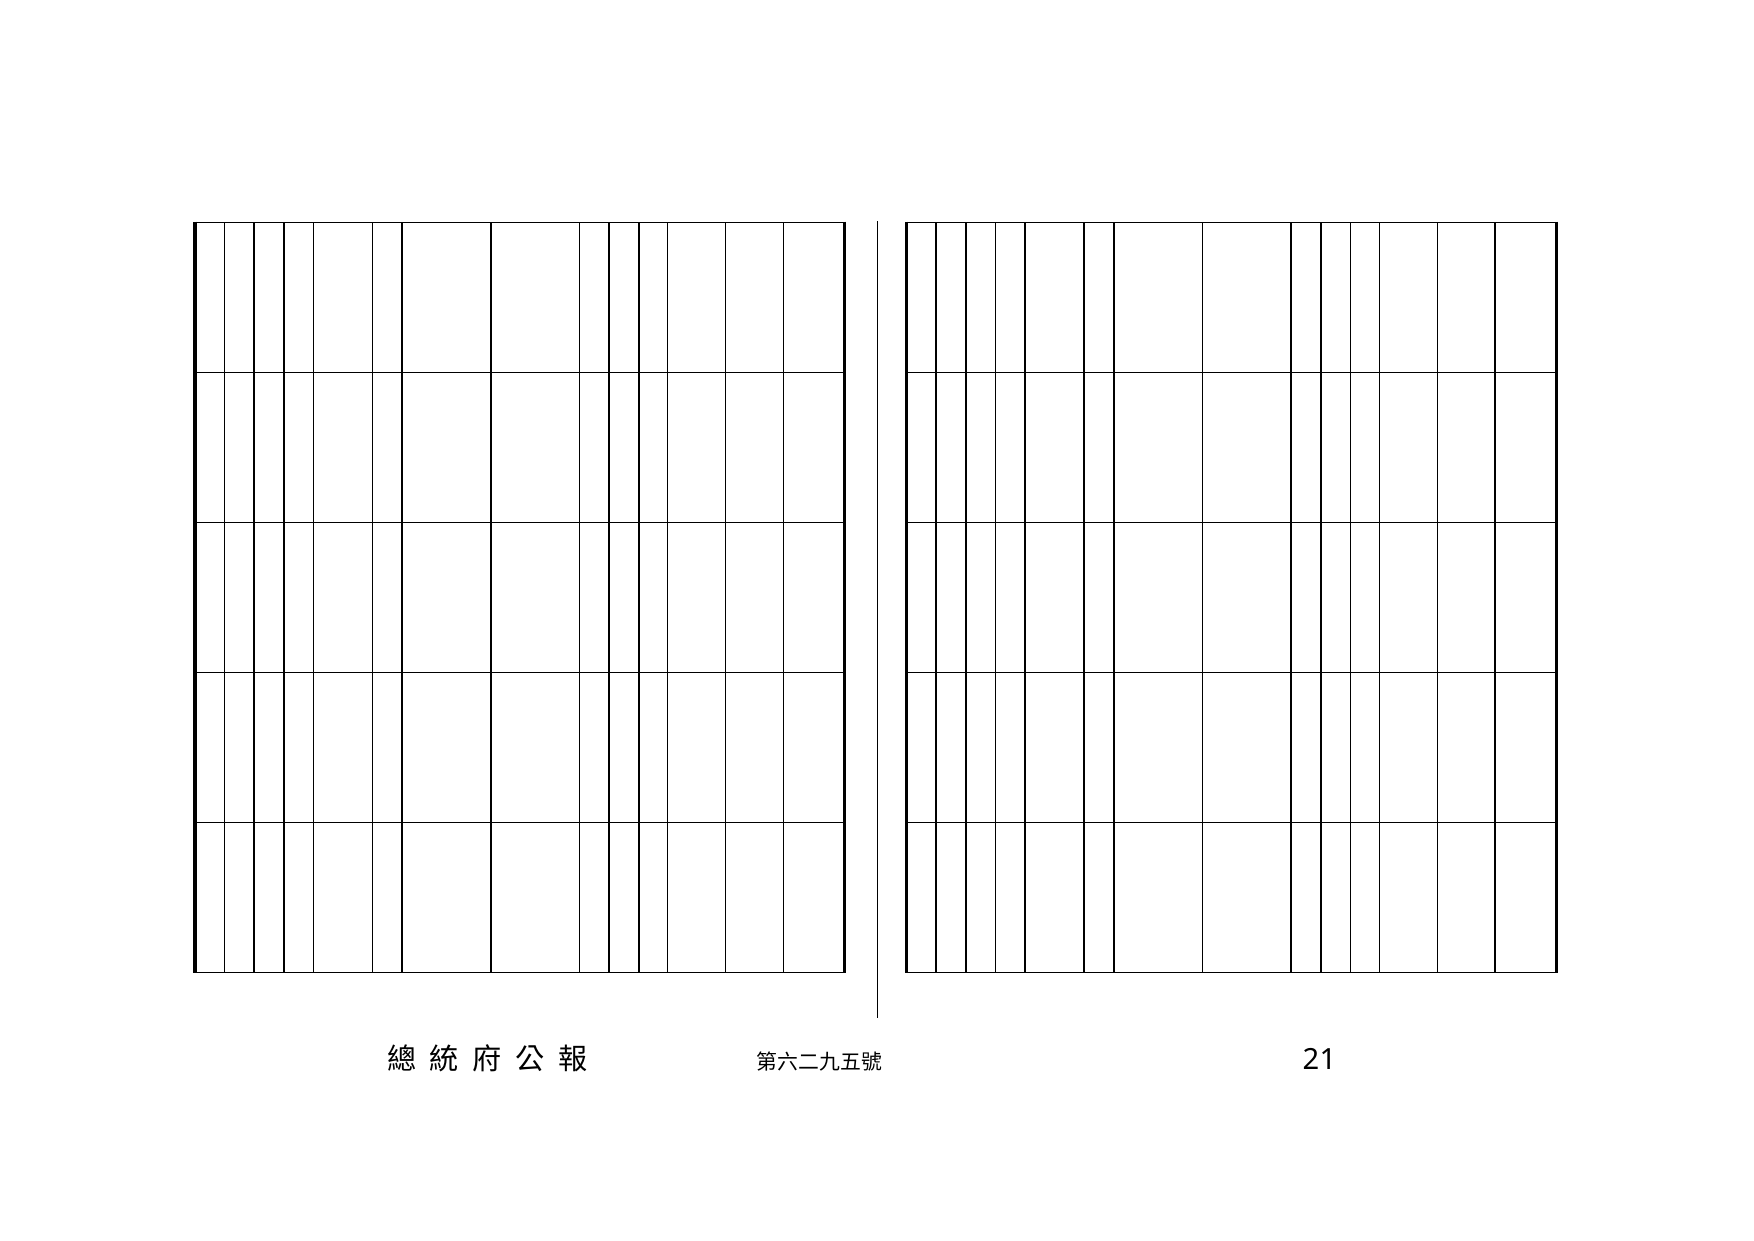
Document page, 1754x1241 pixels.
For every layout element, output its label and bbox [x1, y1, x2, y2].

table_cell [1351, 523, 1379, 672]
table_cell [550, 223, 579, 372]
table_cell [432, 823, 461, 972]
table_cell [1173, 223, 1202, 372]
table_cell [1203, 523, 1232, 672]
table_cell [343, 523, 372, 672]
table_cell [1085, 223, 1113, 372]
table_cell [285, 523, 313, 672]
table_cell [1115, 373, 1143, 522]
table_cell [1203, 673, 1232, 822]
table_cell [967, 373, 995, 522]
table_cell [343, 673, 372, 822]
table_cell [255, 223, 283, 372]
table_cell [520, 523, 550, 672]
table_cell [580, 523, 608, 672]
table_cell [373, 673, 401, 822]
table_cell [1322, 223, 1350, 372]
table_cell [343, 223, 372, 372]
table_cell [1026, 373, 1054, 522]
table_cell [1173, 523, 1202, 672]
table_cell [1055, 523, 1083, 672]
table_cell [1115, 223, 1143, 372]
table_cell [668, 223, 697, 372]
table_cell [1322, 673, 1350, 822]
table_cell [1438, 523, 1466, 672]
table_cell [967, 673, 995, 822]
table_cell [1524, 373, 1555, 522]
table_cell [520, 223, 550, 372]
table_cell [1173, 823, 1202, 972]
table_cell [726, 523, 754, 672]
table_cell [255, 673, 283, 822]
table_cell [726, 223, 754, 372]
table_cell [520, 673, 550, 822]
table_cell [1524, 823, 1555, 972]
table_cell [1143, 823, 1173, 972]
table_cell [1438, 823, 1466, 972]
table_cell [1292, 673, 1320, 822]
table_cell [1322, 523, 1350, 672]
table_cell [403, 523, 432, 672]
table_cell [1026, 523, 1054, 672]
table_cell [1496, 823, 1524, 972]
table_cell [373, 373, 401, 522]
table_cell [1055, 223, 1083, 372]
table_cell [1496, 373, 1524, 522]
table_cell [373, 223, 401, 372]
table_cell [432, 223, 461, 372]
table_cell [1380, 373, 1408, 522]
table_cell [697, 373, 725, 522]
table_cell [813, 523, 843, 672]
table_cell [1524, 673, 1555, 822]
table_cell [403, 373, 432, 522]
table_cell [1203, 223, 1232, 372]
table_cell [1380, 673, 1408, 822]
table_cell [1055, 823, 1083, 972]
table_cell [755, 373, 783, 522]
table_cell [492, 523, 520, 672]
table_cell [1232, 523, 1262, 672]
table_cell [314, 673, 343, 822]
table_cell [1466, 673, 1494, 822]
table_cell [697, 673, 725, 822]
table_cell [1351, 223, 1379, 372]
table_cell [285, 673, 313, 822]
table_cell [314, 373, 343, 522]
table_cell [1524, 523, 1555, 672]
table_cell [640, 373, 667, 522]
table_cell [403, 223, 432, 372]
table_cell [225, 673, 253, 822]
table_cell [996, 523, 1024, 672]
table_cell [255, 823, 283, 972]
table_cell [1438, 223, 1466, 372]
table_cell [1262, 523, 1290, 672]
table_cell [1466, 223, 1494, 372]
table_cell [1408, 523, 1437, 672]
table_cell [755, 673, 783, 822]
table_cell [668, 823, 697, 972]
table_cell [1262, 673, 1290, 822]
table_cell [225, 523, 253, 672]
table_cell [996, 823, 1024, 972]
table_cell [1143, 223, 1173, 372]
table_cell [1262, 373, 1290, 522]
table_cell [461, 223, 490, 372]
table_cell [255, 523, 283, 672]
table_cell [1085, 823, 1113, 972]
table_cell [432, 673, 461, 822]
table_cell [1292, 823, 1320, 972]
table_cell [610, 223, 638, 372]
table_cell [813, 373, 843, 522]
table_cell [1232, 373, 1262, 522]
table_cell [610, 373, 638, 522]
table_cell [1408, 223, 1437, 372]
table_cell [550, 523, 579, 672]
table_cell [197, 373, 224, 522]
table_cell [373, 823, 401, 972]
table_cell [908, 223, 935, 372]
table_cell [1115, 673, 1143, 822]
table_cell [461, 673, 490, 822]
table_cell [314, 223, 343, 372]
table_cell [726, 673, 754, 822]
table_cell [1496, 523, 1524, 672]
table_cell [492, 223, 520, 372]
table_cell [967, 223, 995, 372]
table_cell [1380, 823, 1408, 972]
table_cell [1322, 373, 1350, 522]
table_cell [225, 823, 253, 972]
table_cell [1466, 823, 1494, 972]
table_cell [813, 223, 843, 372]
table_cell [1203, 373, 1232, 522]
table_cell [314, 823, 343, 972]
table_cell [1292, 223, 1320, 372]
table_cell [1173, 373, 1202, 522]
table_cell [1026, 673, 1054, 822]
table_cell [908, 823, 935, 972]
table_cell [1408, 373, 1437, 522]
table_cell [1026, 223, 1054, 372]
table_cell [1438, 373, 1466, 522]
table_cell [908, 373, 935, 522]
table_cell [285, 223, 313, 372]
table_cell [314, 523, 343, 672]
table_cell [967, 823, 995, 972]
table_cell [1055, 673, 1083, 822]
table_cell [1232, 823, 1262, 972]
table_cell [1351, 373, 1379, 522]
table_cell [343, 373, 372, 522]
table_cell [937, 223, 965, 372]
table_cell [1380, 223, 1408, 372]
table_cell [580, 373, 608, 522]
table_cell [937, 373, 965, 522]
table_cell [784, 223, 812, 372]
table_cell [937, 673, 965, 822]
table_cell [697, 523, 725, 672]
table_cell [1496, 673, 1524, 822]
table_cell [1143, 673, 1173, 822]
table_cell [784, 373, 812, 522]
table_cell [996, 373, 1024, 522]
table_cell [1232, 223, 1262, 372]
table_cell [640, 673, 667, 822]
table_cell [1055, 373, 1083, 522]
table_cell [1262, 823, 1290, 972]
table_cell [285, 373, 313, 522]
table_cell [996, 223, 1024, 372]
table_cell [492, 673, 520, 822]
table_cell [1408, 823, 1437, 972]
table_cell [937, 523, 965, 672]
table_cell [1466, 373, 1494, 522]
table_cell [197, 823, 224, 972]
table_cell [1466, 523, 1494, 672]
table_cell [1173, 673, 1202, 822]
table_cell [461, 373, 490, 522]
table_cell [550, 673, 579, 822]
table_cell [908, 523, 935, 672]
table_cell [1262, 223, 1290, 372]
table_cell [668, 673, 697, 822]
table_cell [197, 673, 224, 822]
table_cell [784, 823, 812, 972]
table_cell [1292, 373, 1320, 522]
table_cell [610, 823, 638, 972]
table_cell [1085, 523, 1113, 672]
table_cell [492, 373, 520, 522]
table_cell [697, 823, 725, 972]
table_cell [373, 523, 401, 672]
table_cell [640, 523, 667, 672]
table_cell [1232, 673, 1262, 822]
table_cell [461, 523, 490, 672]
table_cell [1143, 373, 1173, 522]
table_cell [1085, 673, 1113, 822]
table_cell [197, 523, 224, 672]
table_cell [520, 373, 550, 522]
table_cell [1115, 523, 1143, 672]
table_cell [403, 673, 432, 822]
table_cell [697, 223, 725, 372]
table_cell [967, 523, 995, 672]
table_cell [580, 823, 608, 972]
table_cell [520, 823, 550, 972]
table_cell [610, 523, 638, 672]
table_cell [197, 223, 224, 372]
table_cell [285, 823, 313, 972]
table_cell [225, 223, 253, 372]
table_cell [755, 223, 783, 372]
table_cell [784, 673, 812, 822]
table_cell [640, 823, 667, 972]
table_cell [784, 523, 812, 672]
table_cell [726, 823, 754, 972]
table_cell [1438, 673, 1466, 822]
table_cell [1322, 823, 1350, 972]
table_cell [996, 673, 1024, 822]
table_cell [1085, 373, 1113, 522]
table_cell [937, 823, 965, 972]
table_cell [492, 823, 520, 972]
table_cell [432, 523, 461, 672]
table_cell [668, 523, 697, 672]
table_cell [461, 823, 490, 972]
table_cell [640, 223, 667, 372]
table_cell [668, 373, 697, 522]
table_cell [813, 673, 843, 822]
table_cell [550, 823, 579, 972]
table_cell [580, 673, 608, 822]
table_cell [580, 223, 608, 372]
table_cell [755, 523, 783, 672]
table_cell [813, 823, 843, 972]
table_cell [1380, 523, 1408, 672]
table_cell [1026, 823, 1054, 972]
table_cell [1524, 223, 1555, 372]
table_cell [908, 673, 935, 822]
table_cell [1351, 673, 1379, 822]
table_cell [610, 673, 638, 822]
table_cell [255, 373, 283, 522]
table_cell [726, 373, 754, 522]
table_cell [403, 823, 432, 972]
table_cell [432, 373, 461, 522]
table_cell [1203, 823, 1232, 972]
table_cell [1351, 823, 1379, 972]
table_cell [225, 373, 253, 522]
table_cell [755, 823, 783, 972]
table_cell [343, 823, 372, 972]
table_cell [1496, 223, 1524, 372]
table_cell [1292, 523, 1320, 672]
table_cell [1408, 673, 1437, 822]
table_cell [550, 373, 579, 522]
table_cell [1115, 823, 1143, 972]
table_cell [1143, 523, 1173, 672]
